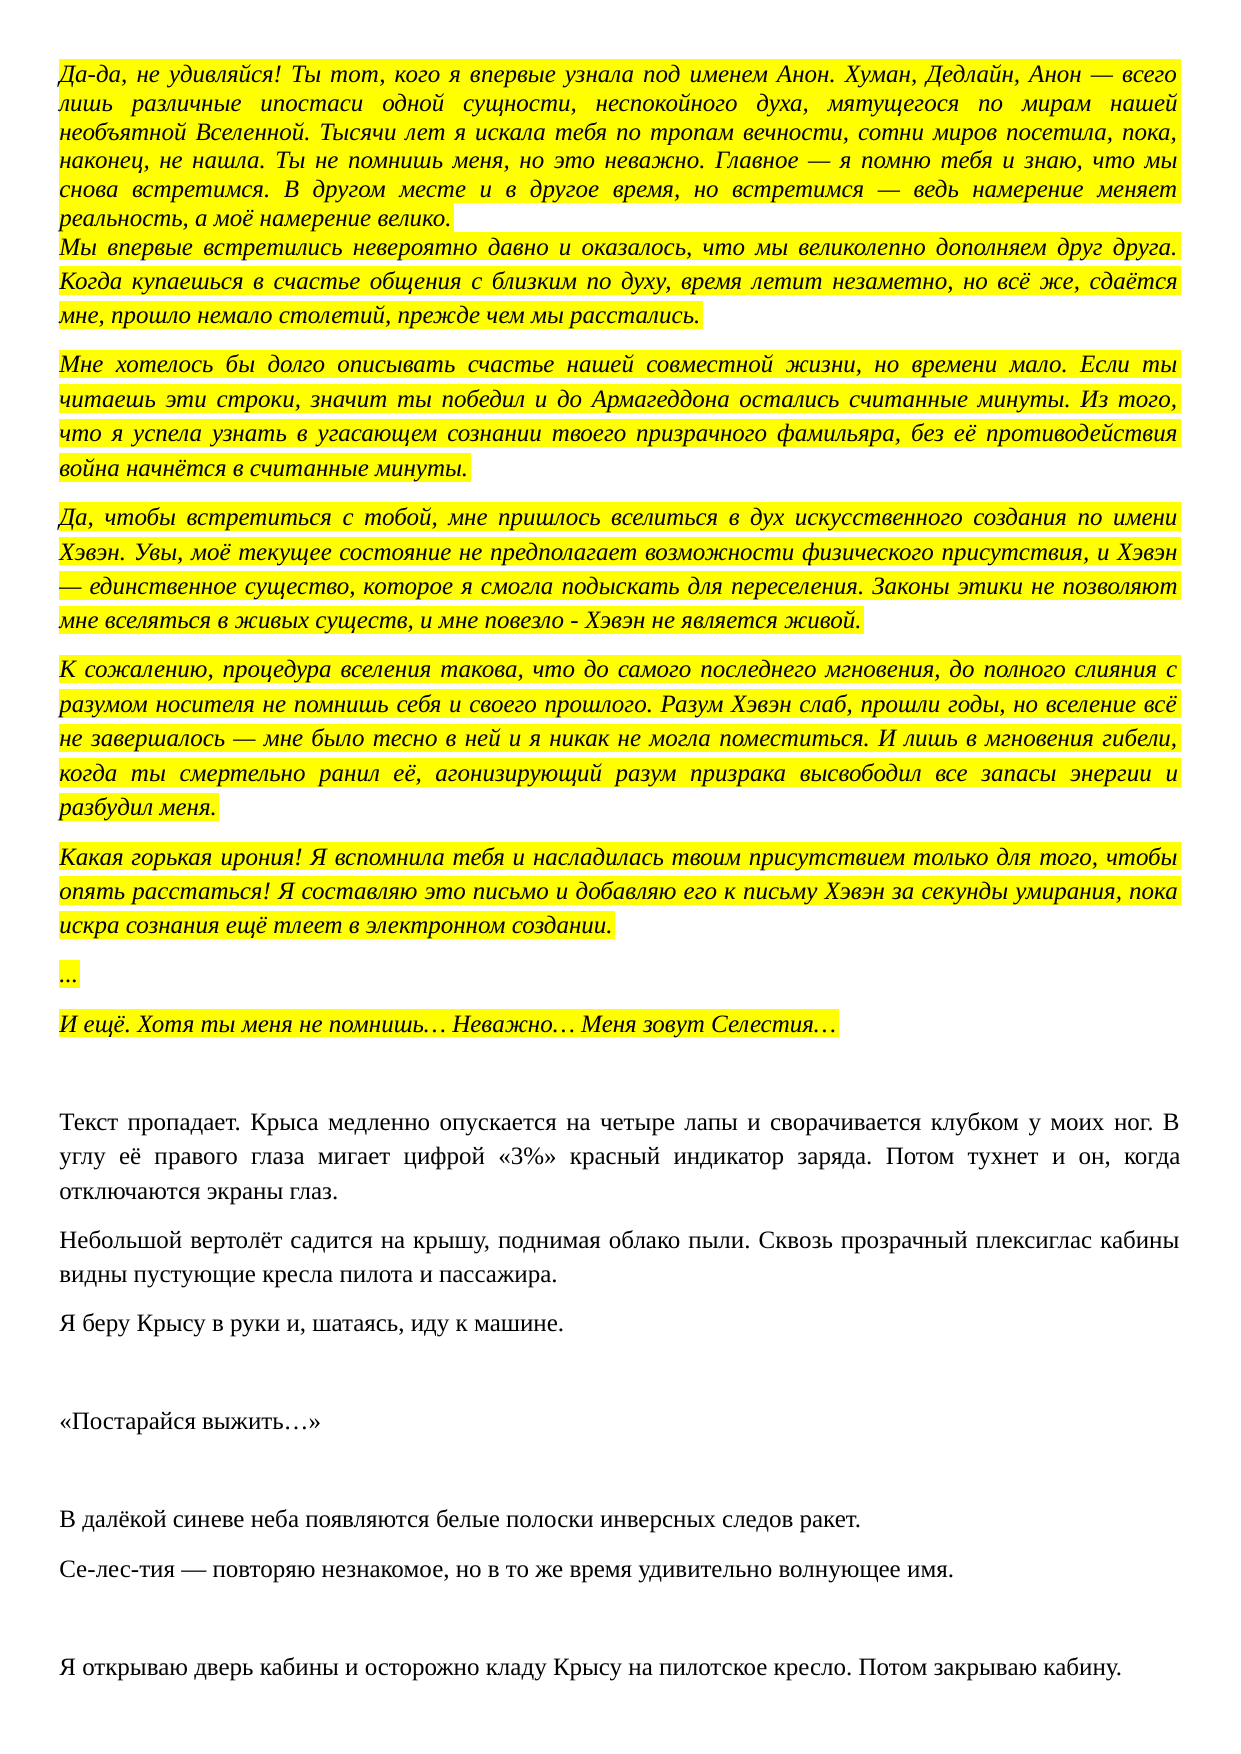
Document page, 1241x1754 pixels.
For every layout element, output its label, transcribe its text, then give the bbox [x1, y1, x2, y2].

text Небольшой вертолёт садится на крышу, поднимая облако пыли. Сквозь прозрачный плексиглас кабины видны пустующие кресла пилота и пассажира. [59, 1225, 1181, 1288]
text Мне хотелось бы долго описывать счастье нашей совместной жизни, но времени мало. Если ты читаешь эти строки, значит ты победил и до Армагеддона остались считанные минуты. Из того, что я успела узнать в угасающем сознании твоего призрачного фамильяра, без её противодействия война начнётся в считанные минуты. [59, 349, 1181, 482]
text Да, чтобы встретиться с тобой, мне пришлось вселиться в дух искусственного создания по имени Хэвэн. Увы, моё текущее состояние не предполагает возможности физического присутствия, и Хэвэн — единственное существо, которое я смогла подыскать для переселения. Законы этики не позволяют мне вселяться в живых существ, и мне повезло - Хэвэн не является живой. [59, 502, 1181, 634]
text Текст пропадает. Крыса медленно опускается на четыре лапы и сворачивается клубком у моих ног. В углу её правого глаза мигает цифрой «3%» красный индикатор заряда. Потом тухнет и он, когда отключаются экраны глаз. [59, 1107, 1181, 1204]
text И ещё. Хотя ты меня не помнишь… Неважно… Меня зовут Селестия… [59, 1009, 1181, 1037]
text Мы впервые встретились невероятно давно и оказалось, что мы великолепно дополняем друг друга. Когда купаешься в счастье общения с близким по духу, время летит незаметно, но всё же, сдаётся мне, прошло немало столетий, прежде чем мы расстались. [59, 232, 1181, 329]
text Се-лес-тия — повторяю незнакомое, но в то же время удивительно волнующее имя. [59, 1554, 1181, 1582]
text «Постарайся выжить…» [59, 1406, 1181, 1435]
text Какая горькая ирония! Я вспомнила тебя и насладилась твоим присутствием только для того, чтобы опять расстаться! Я составляю это письмо и добавляю его к письму Хэвэн за секунды умирания, пока искра сознания ещё тлеет в электронном создании. [59, 842, 1181, 939]
text В далёкой синеве неба появляются белые полоски инверсных следов ракет. [59, 1504, 1181, 1533]
text Я беру Крысу в руки и, шатаясь, иду к машине. [59, 1308, 1181, 1337]
text К сожалению, процедура вселения такова, что до самого последнего мгновения, до полного слияния с разумом носителя не помнишь себя и своего прошлого. Разум Хэвэн слаб, прошли годы, но вселение всё не завершалось — мне было тесно в ней и я никак не могла поместиться. И лишь в мгновения гибели, когда ты смертельно ранил её, агонизирующий разум призрака высвободил все запасы энергии и разбудил меня. [59, 654, 1181, 821]
text Я открываю дверь кабины и осторожно кладу Крысу на пилотское кресло. Потом закрываю кабину. [59, 1652, 1181, 1681]
text Да-да, не удивляйся! Ты тот, кого я впервые узнала под именем Анон. Хуман, Дедлайн, Анон — всего лишь различные ипостаси одной сущности, неспокойного духа, мятущегося по мирам нашей необъятной Вселенной. Тысячи лет я искала тебя по тропам вечности, сотни миров посетила, пока, наконец, не нашла. Ты не помнишь меня, но это неважно. Главное — я помню тебя и знаю, что мы снова встретимся. В другом месте и в другое время, но встретимся — ведь намерение меняет реальность, а моё намерение велико. [59, 59, 1181, 232]
text ... [59, 959, 1181, 988]
